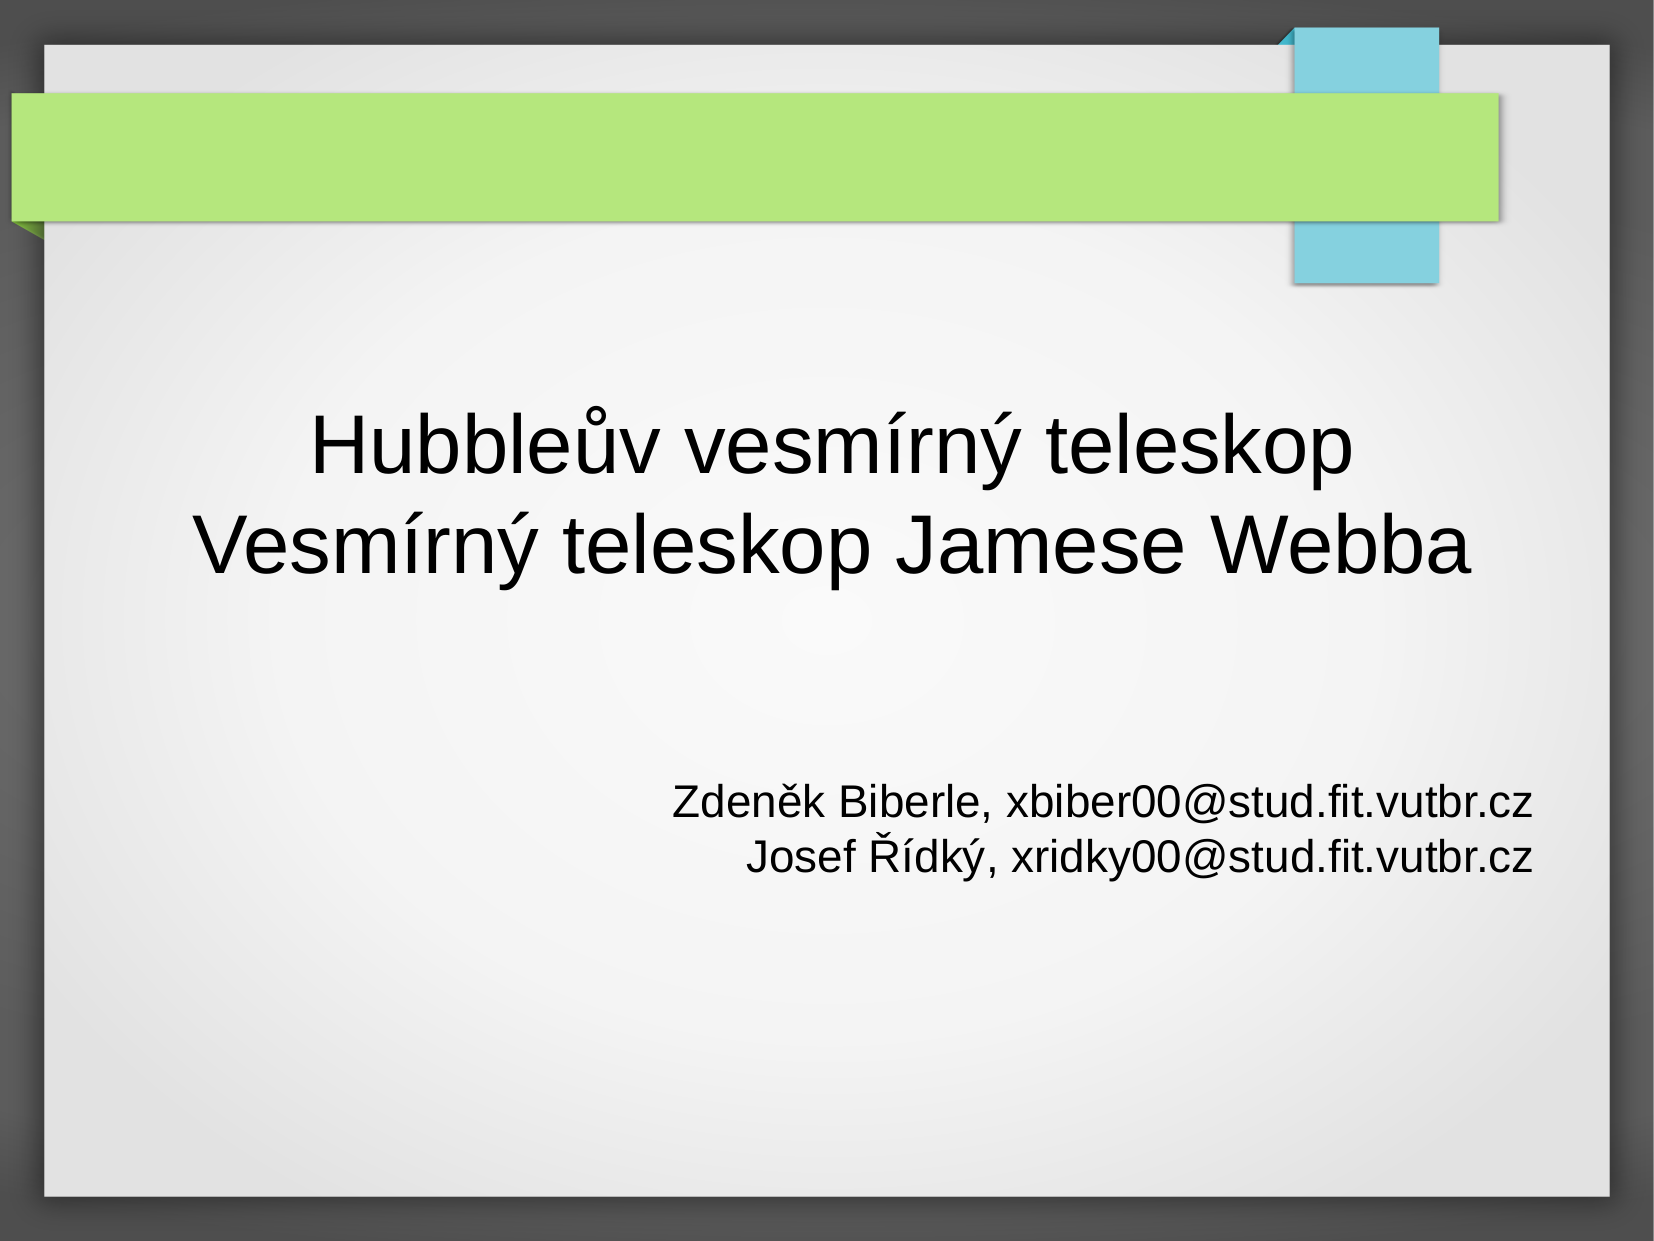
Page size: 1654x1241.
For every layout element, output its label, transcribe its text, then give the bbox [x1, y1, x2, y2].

text_box Zdeněk Biberle, xbiber00@stud.fit.vutbr.cz Josef Řídký, xridky00@stud.fit.vutbr.cz [129, 723, 1536, 931]
text_box Hubbleův vesmírný teleskop Vesmírný teleskop Jamese Webba [129, 386, 1536, 594]
picture [0, 0, 1654, 1241]
